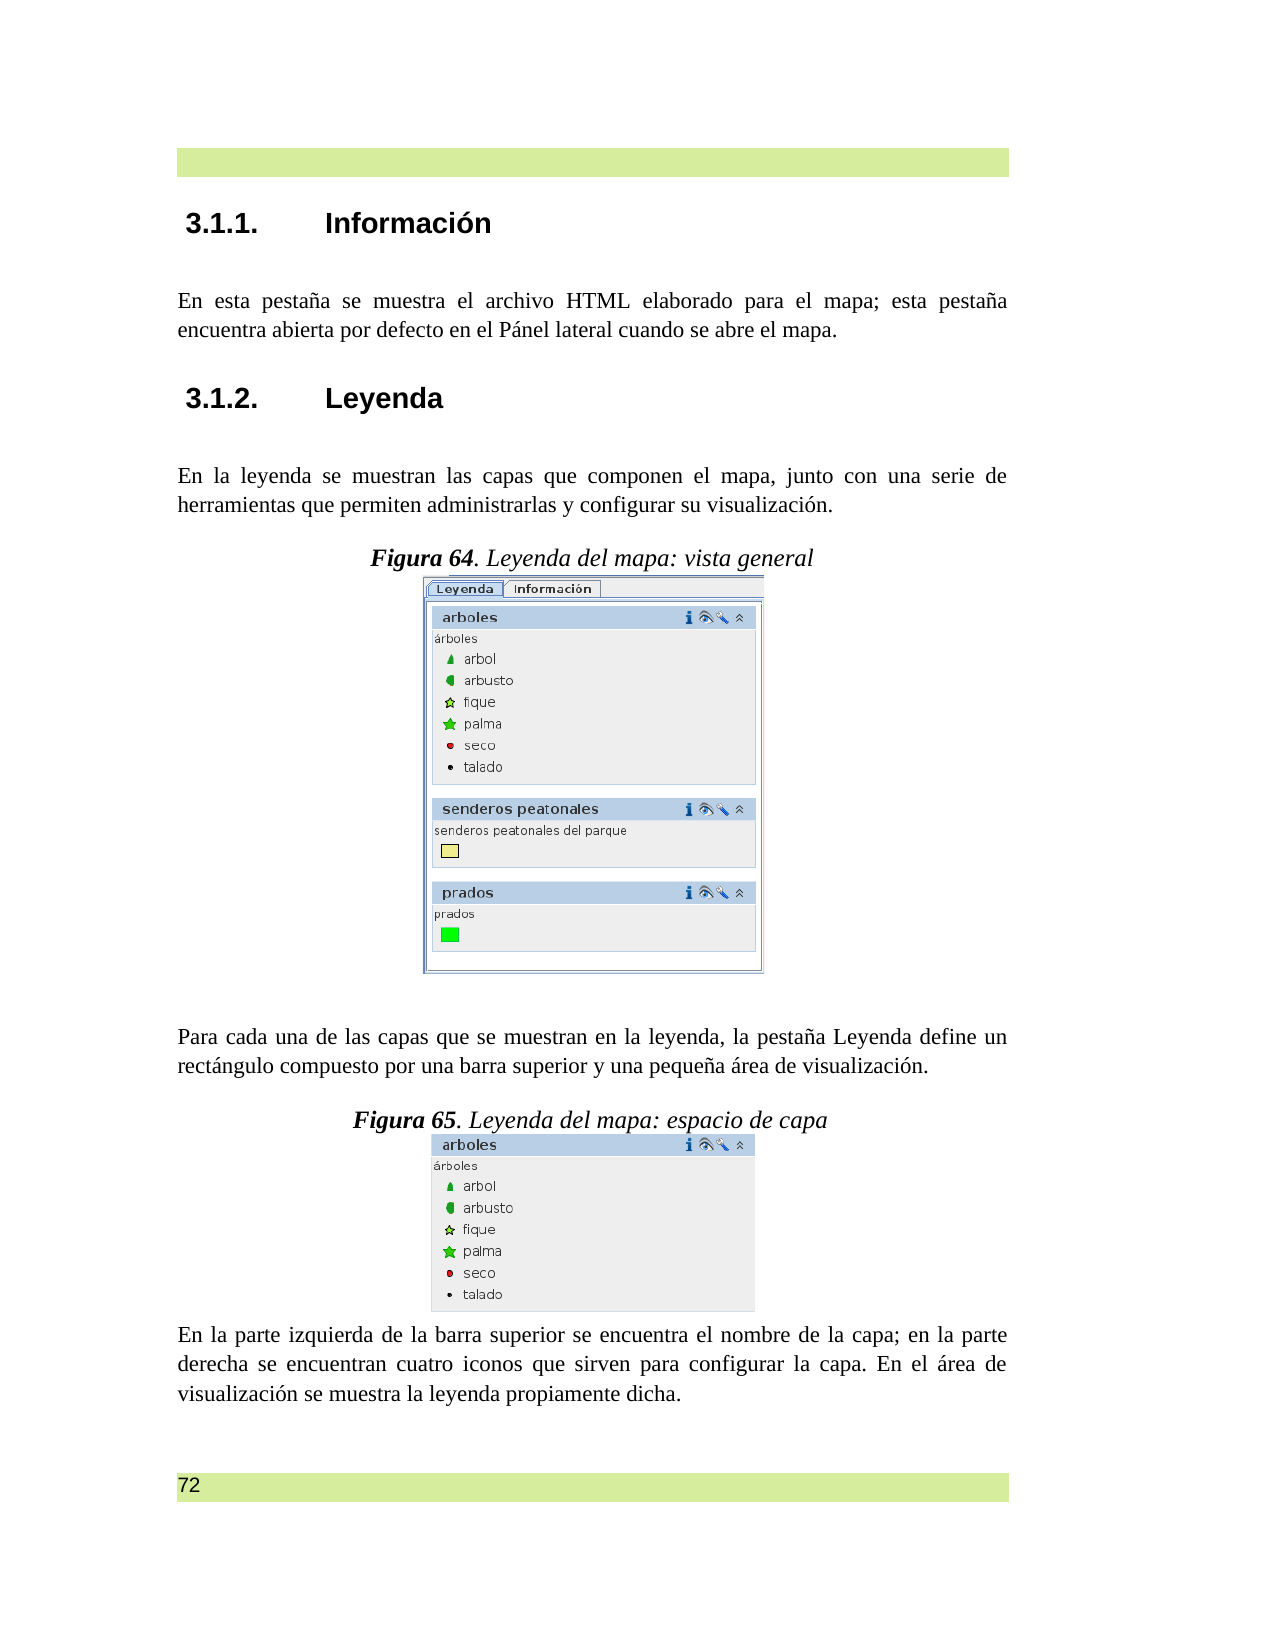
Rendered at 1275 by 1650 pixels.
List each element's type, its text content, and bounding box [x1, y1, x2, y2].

text En esta pestaña se muestra el archivo HTML elaborado para el mapa; esta pestaña encuentra abierta por defecto en el Pánel lateral cuando se abre el mapa. [177, 285, 1009, 344]
text Para cada una de las capas que se muestran en la leyenda, la pestaña Leyenda define un rectángulo compuesto por una barra superior y una pequeña área de visualización. [177, 1021, 1009, 1080]
picture [431, 1134, 755, 1312]
picture [422, 575, 765, 974]
text En la leyenda se muestran las capas que componen el mapa, junto con una serie de herramientas que permiten administrarlas y configurar su visualización. [177, 459, 1009, 518]
subtitle Información [177, 207, 1009, 240]
subtitle Leyenda [177, 381, 1009, 415]
text En la parte izquierda de la barra superior se encuentra el nombre de la capa; en la parte derecha se encuentran cuatro iconos que sirven para configurar la capa. En el área de visualización se muestra la leyenda propiamente dicha. [177, 1319, 1009, 1407]
text Figura 65. Leyenda del mapa: espacio de capa [177, 1105, 1009, 1133]
text Figura 64. Leyenda del mapa: vista general [177, 543, 1009, 572]
